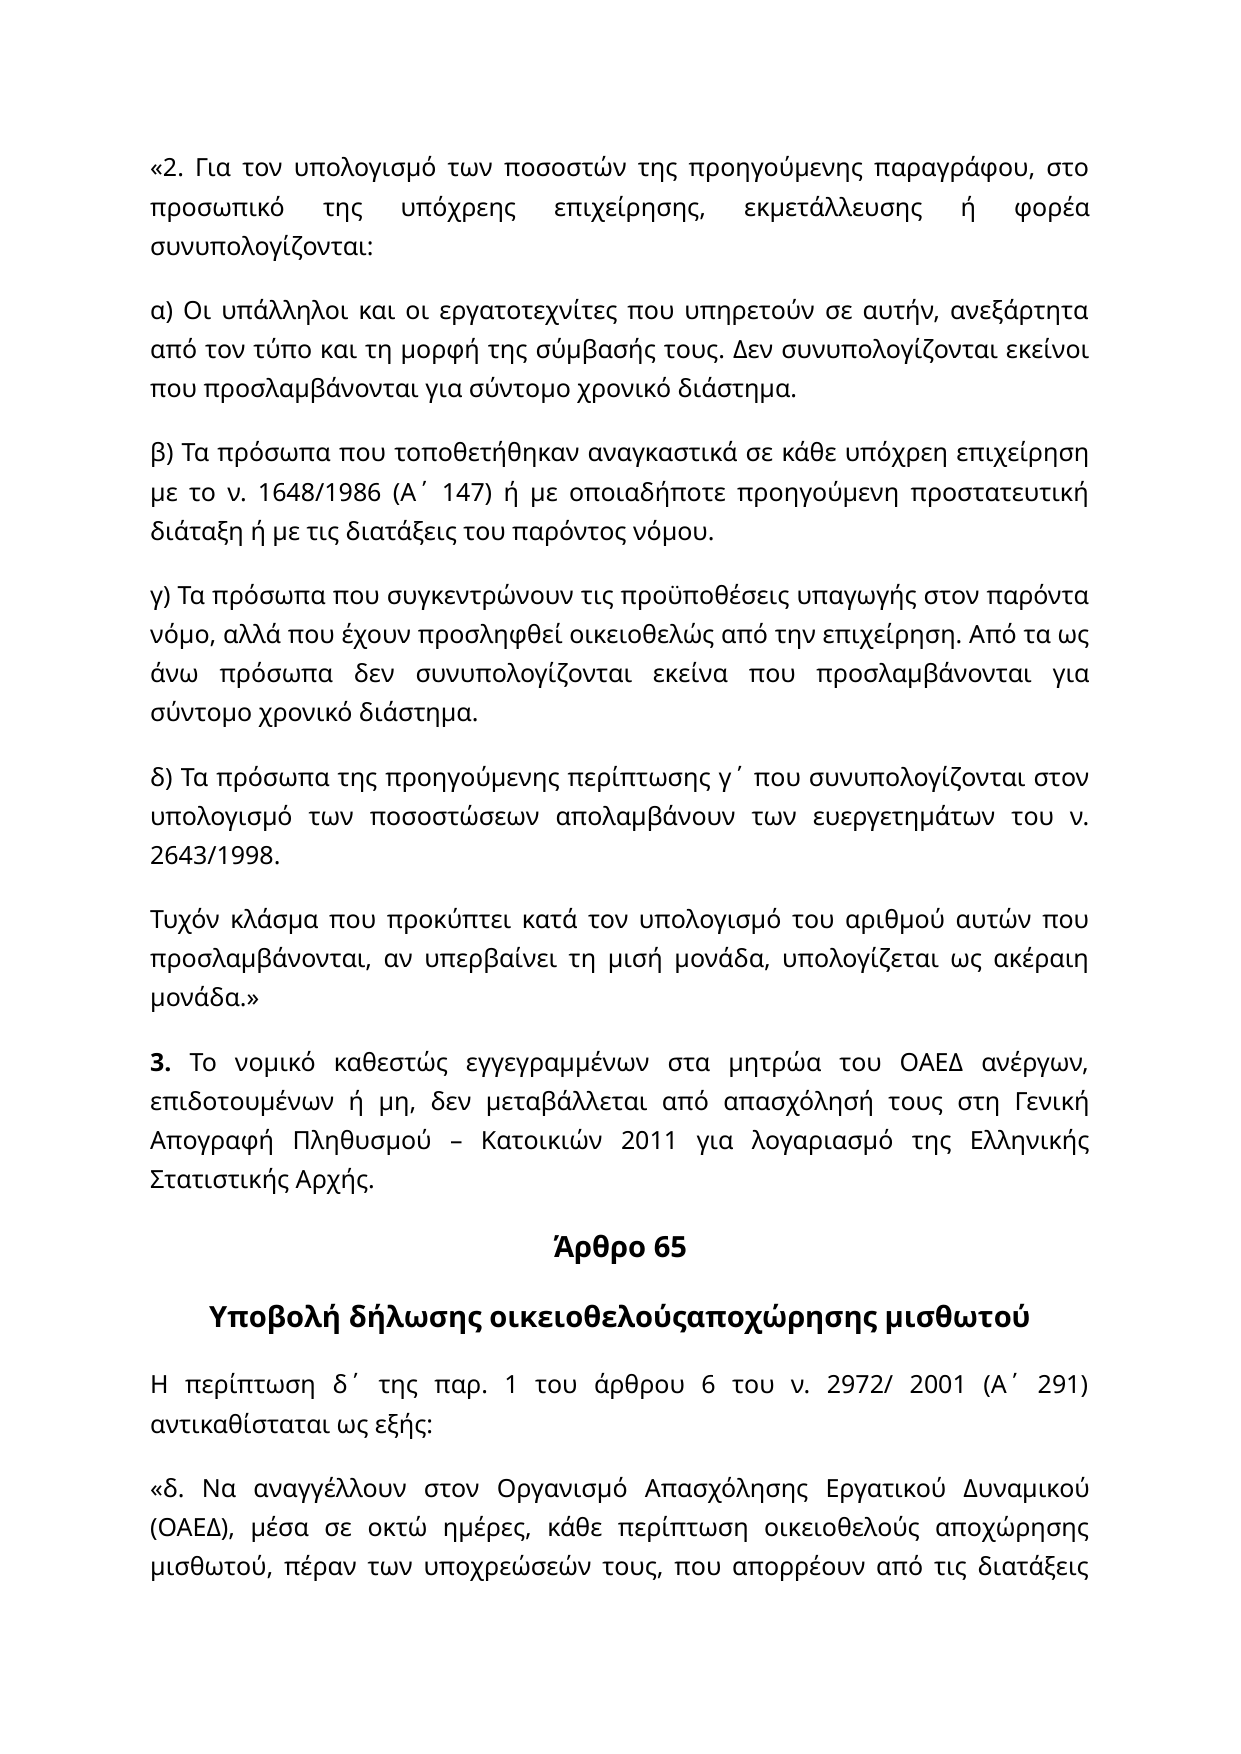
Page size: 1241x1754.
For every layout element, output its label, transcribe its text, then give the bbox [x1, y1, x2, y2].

text δ) Τα πρόσωπα της προηγούμενης περίπτωσης γ΄ που συνυπολογίζονται στον υπολογισμό των ποσοστώσεων απολαμβάνουν των ευεργετημάτων του ν. 2643/1998. [150, 759, 1090, 872]
text «δ. Να αναγγέλλουν στον Οργανισμό Απασχόλησης Εργατικού Δυναμικού (ΟΑΕΔ), μέσα σε οκτώ ημέρες, κάθε περίπτωση οικειοθελούς αποχώρησης μισθωτού, πέραν των υποχρεώσεών τους, που απορρέουν από τις διατάξεις [150, 1470, 1090, 1583]
text Τυχόν κλάσμα που προκύπτει κατά τον υπολογισμό του αριθμού αυτών που προσλαμβάνονται, αν υπερβαίνει τη μισή μονάδα, υπολογίζεται ως ακέραιη μονάδα.» [150, 902, 1090, 1014]
text α) Οι υπάλληλοι και οι εργατοτεχνίτες που υπηρετούν σε αυτήν, ανεξάρτητα από τον τύπο και τη μορφή της σύμβασής τους. Δεν συνυπολογίζονται εκείνοι που προσλαμβάνονται για σύντομο χρονικό διάστημα. [150, 292, 1090, 405]
text β) Τα πρόσωπα που τοποθετήθηκαν αναγκαστικά σε κάθε υπόχρεη επιχείρηση με το ν. 1648/1986 (Α΄ 147) ή με οποιαδήποτε προηγούμενη προστατευτική διάταξη ή με τις διατάξεις του παρόντος νόμου. [150, 435, 1090, 547]
text 3. Το νομικό καθεστώς εγγεγραμμένων στα μητρώα του ΟΑΕΔ ανέργων, επιδοτουμένων ή μη, δεν μεταβάλλεται από απασχόλησή τους στη Γενική Απογραφή Πληθυσμού – Κατοικιών 2011 για λογαριασμό της Ελληνικής Στατιστικής Αρχής. [150, 1044, 1090, 1196]
text Η περίπτωση δ΄ της παρ. 1 του άρθρου 6 του ν. 2972/ 2001 (Α΄ 291) αντικαθίσταται ως εξής: [150, 1367, 1090, 1440]
subtitle Υποβολή δήλωσης οικειοθελούςαποχώρησης μισθωτού [150, 1296, 1090, 1336]
text γ) Τα πρόσωπα που συγκεντρώνουν τις προϋποθέσεις υπαγωγής στον παρόντα νόμο, αλλά που έχουν προσληφθεί οικειοθελώς από την επιχείρηση. Από τα ως άνω πρόσωπα δεν συνυπολογίζονται εκείνα που προσλαμβάνονται για σύντομο χρονικό διάστημα. [150, 577, 1090, 729]
subtitle Άρθρο 65 [150, 1226, 1090, 1266]
text «2. Για τον υπολογισμό των ποσοστών της προηγούμενης παραγράφου, στο προσωπικό της υπόχρεης επιχείρησης, εκμετάλλευσης ή φορέα συνυπολογίζονται: [150, 150, 1090, 262]
